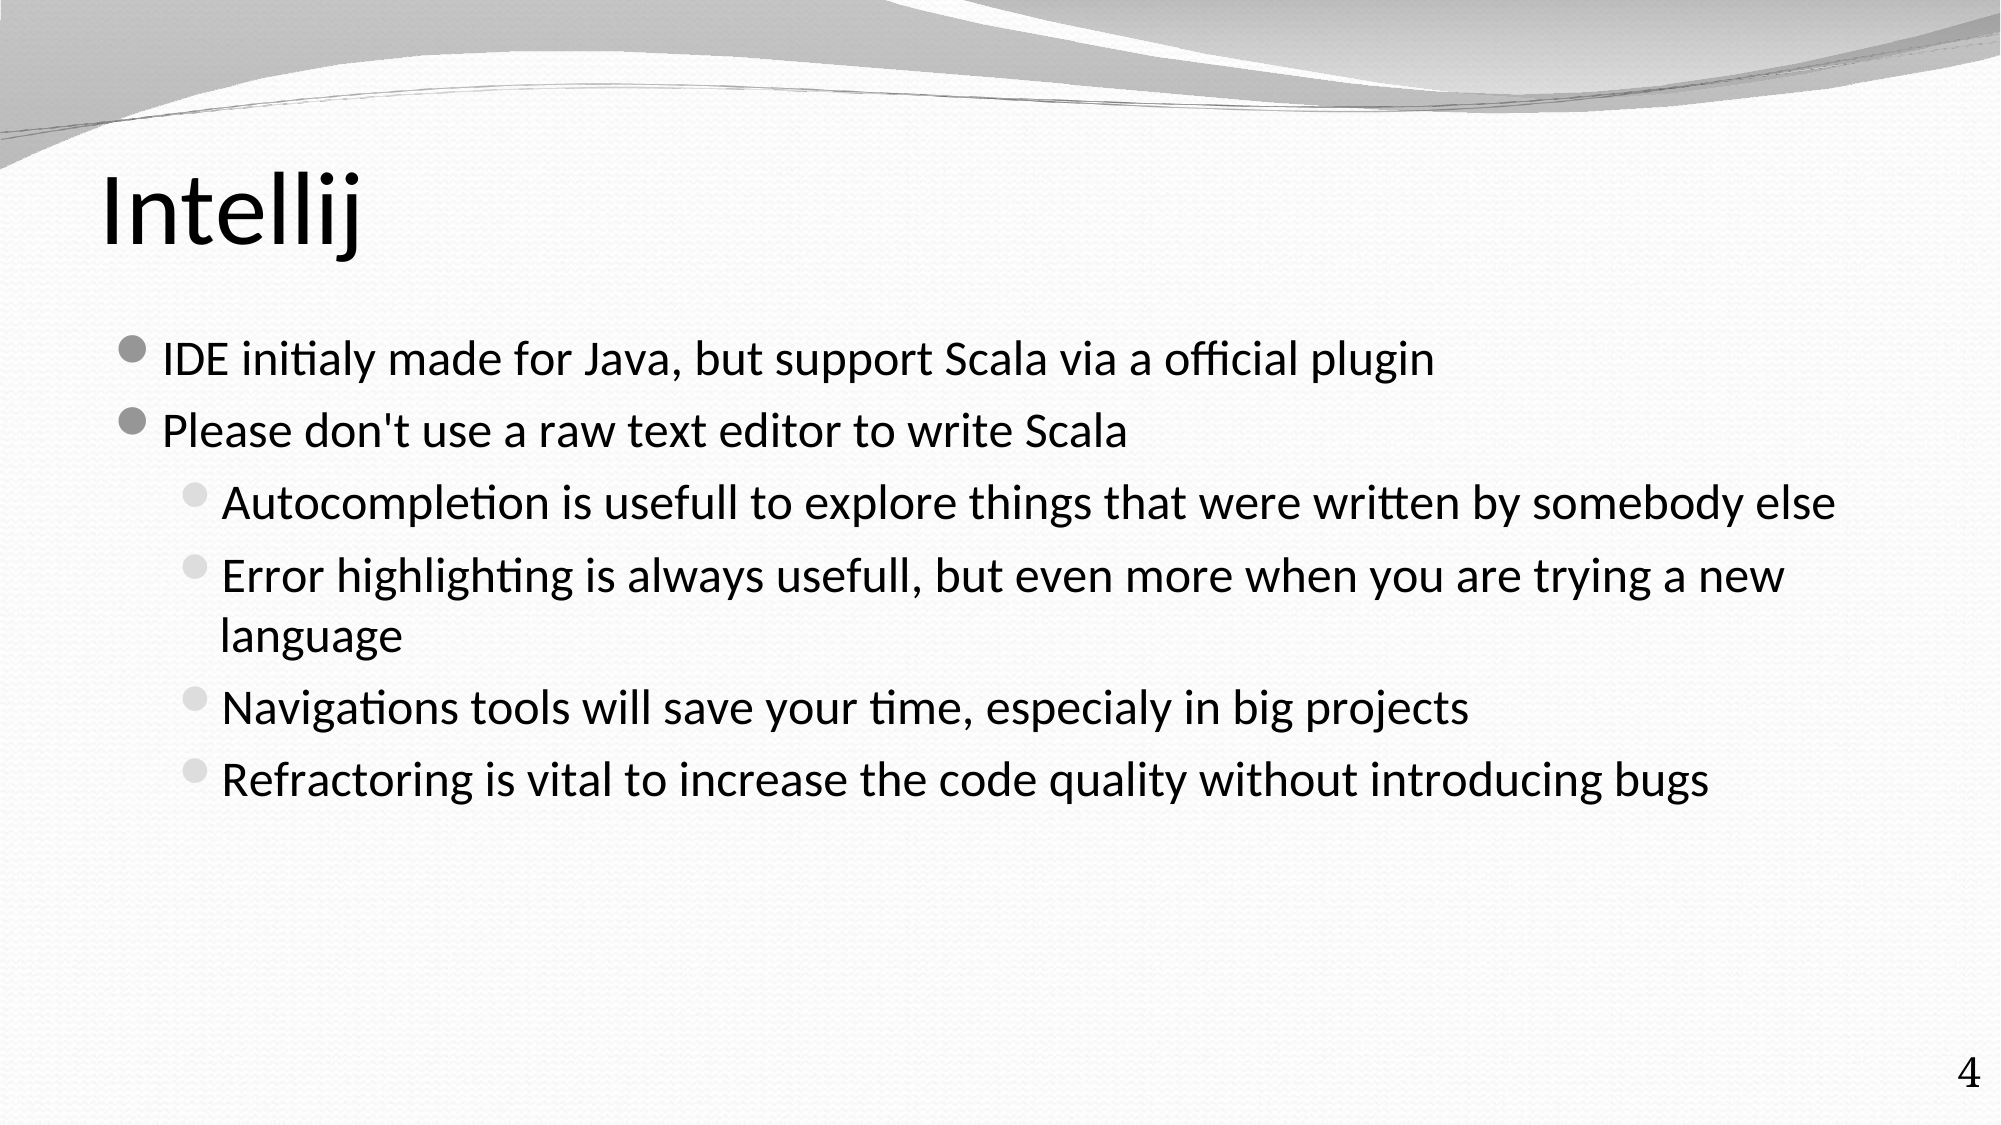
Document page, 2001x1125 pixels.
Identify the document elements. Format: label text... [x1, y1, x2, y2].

text_box [1813, 1042, 1981, 1103]
picture [0, 0, 2001, 1125]
list IDE initialy made for Java, but support Scala via a official plugin Please don't use a raw text editor to write Scala Autocompletion is usefull to explore things that were written by somebody else Error highlighting is always usefull, but even more when you are trying a new language Navigations tools will save your time, especialy in big projects Refractoring is vital to increase the code quality without introducing bugs [99, 317, 1901, 1038]
title Intellij [99, 77, 1901, 266]
